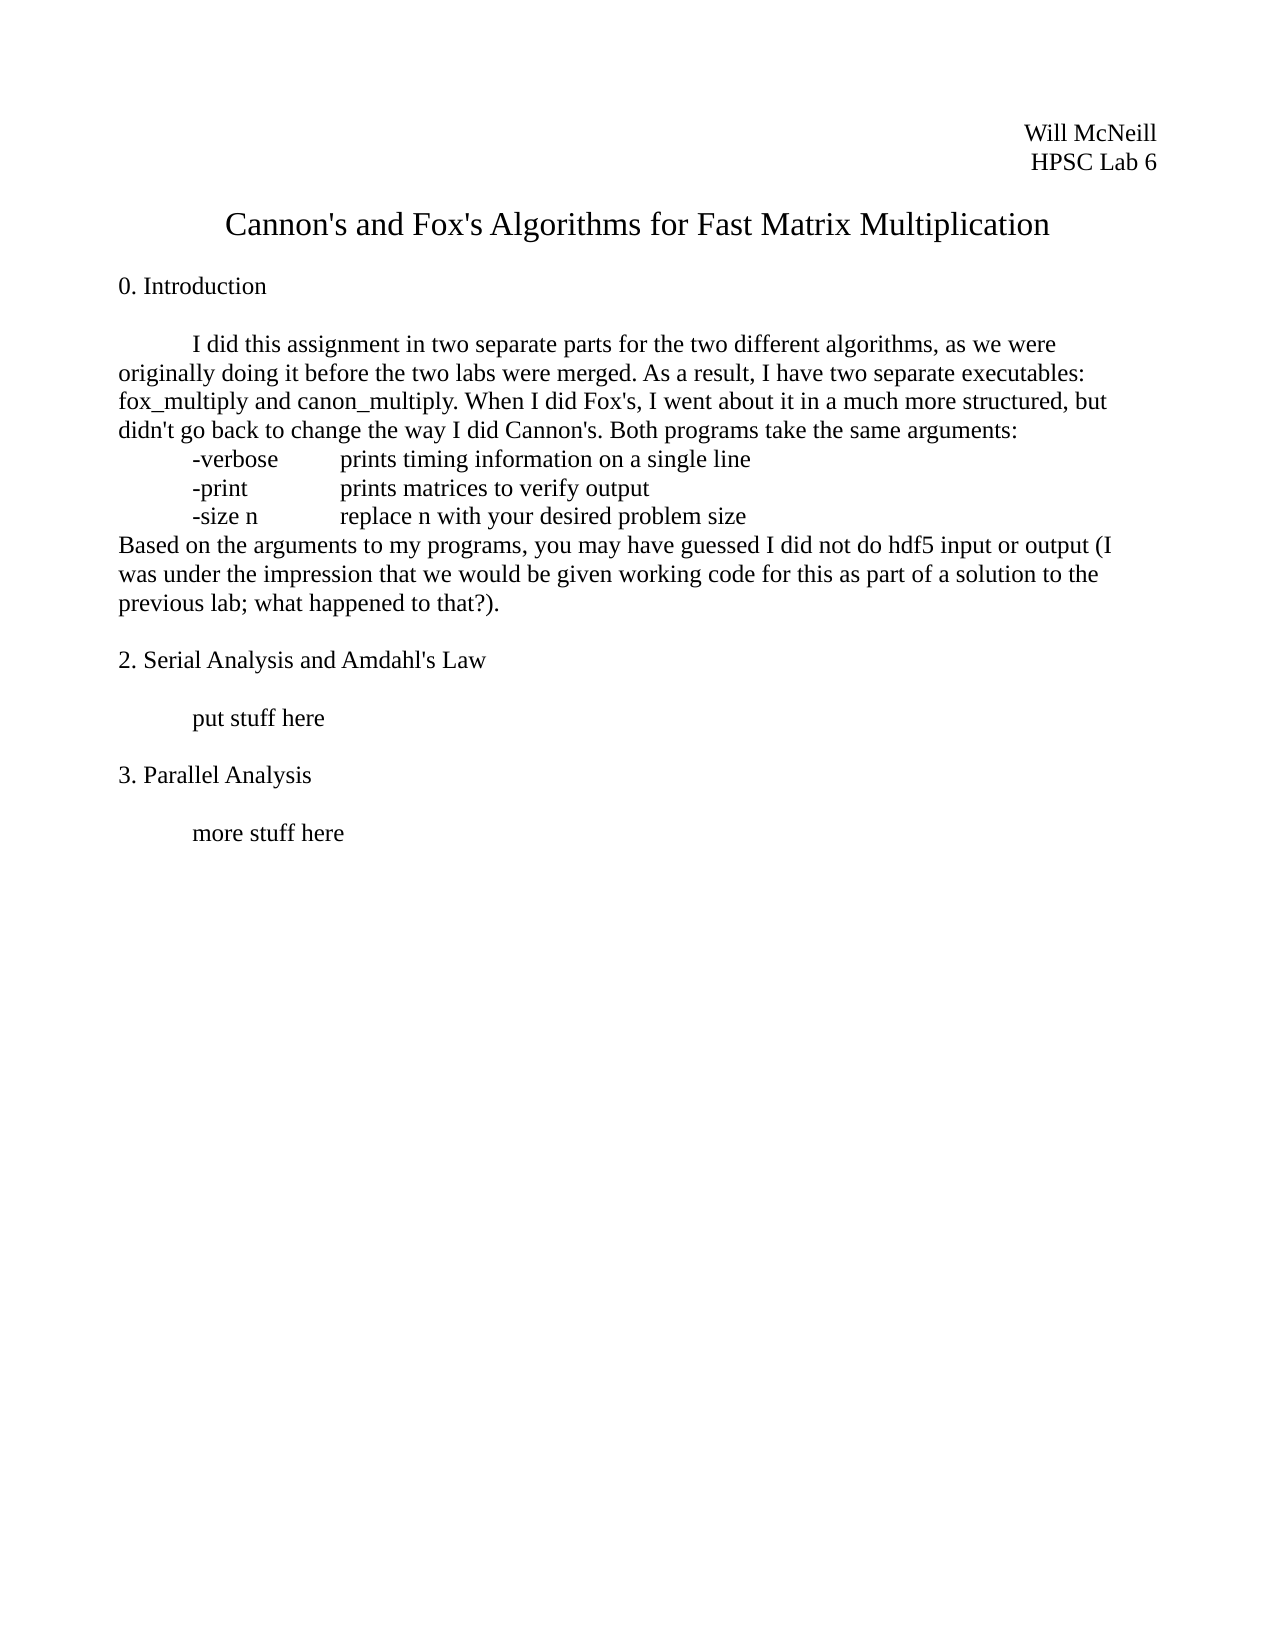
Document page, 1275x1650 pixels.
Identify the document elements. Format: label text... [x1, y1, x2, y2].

text I did this assignment in two separate parts for the two different algorithms, as we were originally doing it before the two labs were merged. As a result, I have two separate executables: fox_multiply and canon_multiply. When I did Fox's, I went about it in a much more structured, but didn't go back to change the way I did Cannon's. Both programs take the same arguments: [118, 329, 1157, 444]
text more stuff here [118, 818, 1157, 846]
text 3. Parallel Analysis [118, 760, 1157, 789]
text HPSC Lab 6 [118, 147, 1157, 176]
text 2. Serial Analysis and Amdahl's Law [118, 645, 1157, 674]
text Based on the arguments to my programs, you may have guessed I did not do hdf5 input or output (I was under the impression that we would be given working code for this as part of a solution to the previous lab; what happened to that?). [118, 530, 1157, 616]
text 0. Introduction [118, 271, 1157, 300]
text Will McNeill [118, 118, 1157, 147]
text -verbose prints timing information on a single line [118, 444, 1157, 473]
text -print prints matrices to verify output [118, 473, 1157, 501]
text -size n replace n with your desired problem size [118, 501, 1157, 530]
text Cannon's and Fox's Algorithms for Fast Matrix Multiplication [118, 204, 1157, 243]
text put stuff here [118, 703, 1157, 731]
